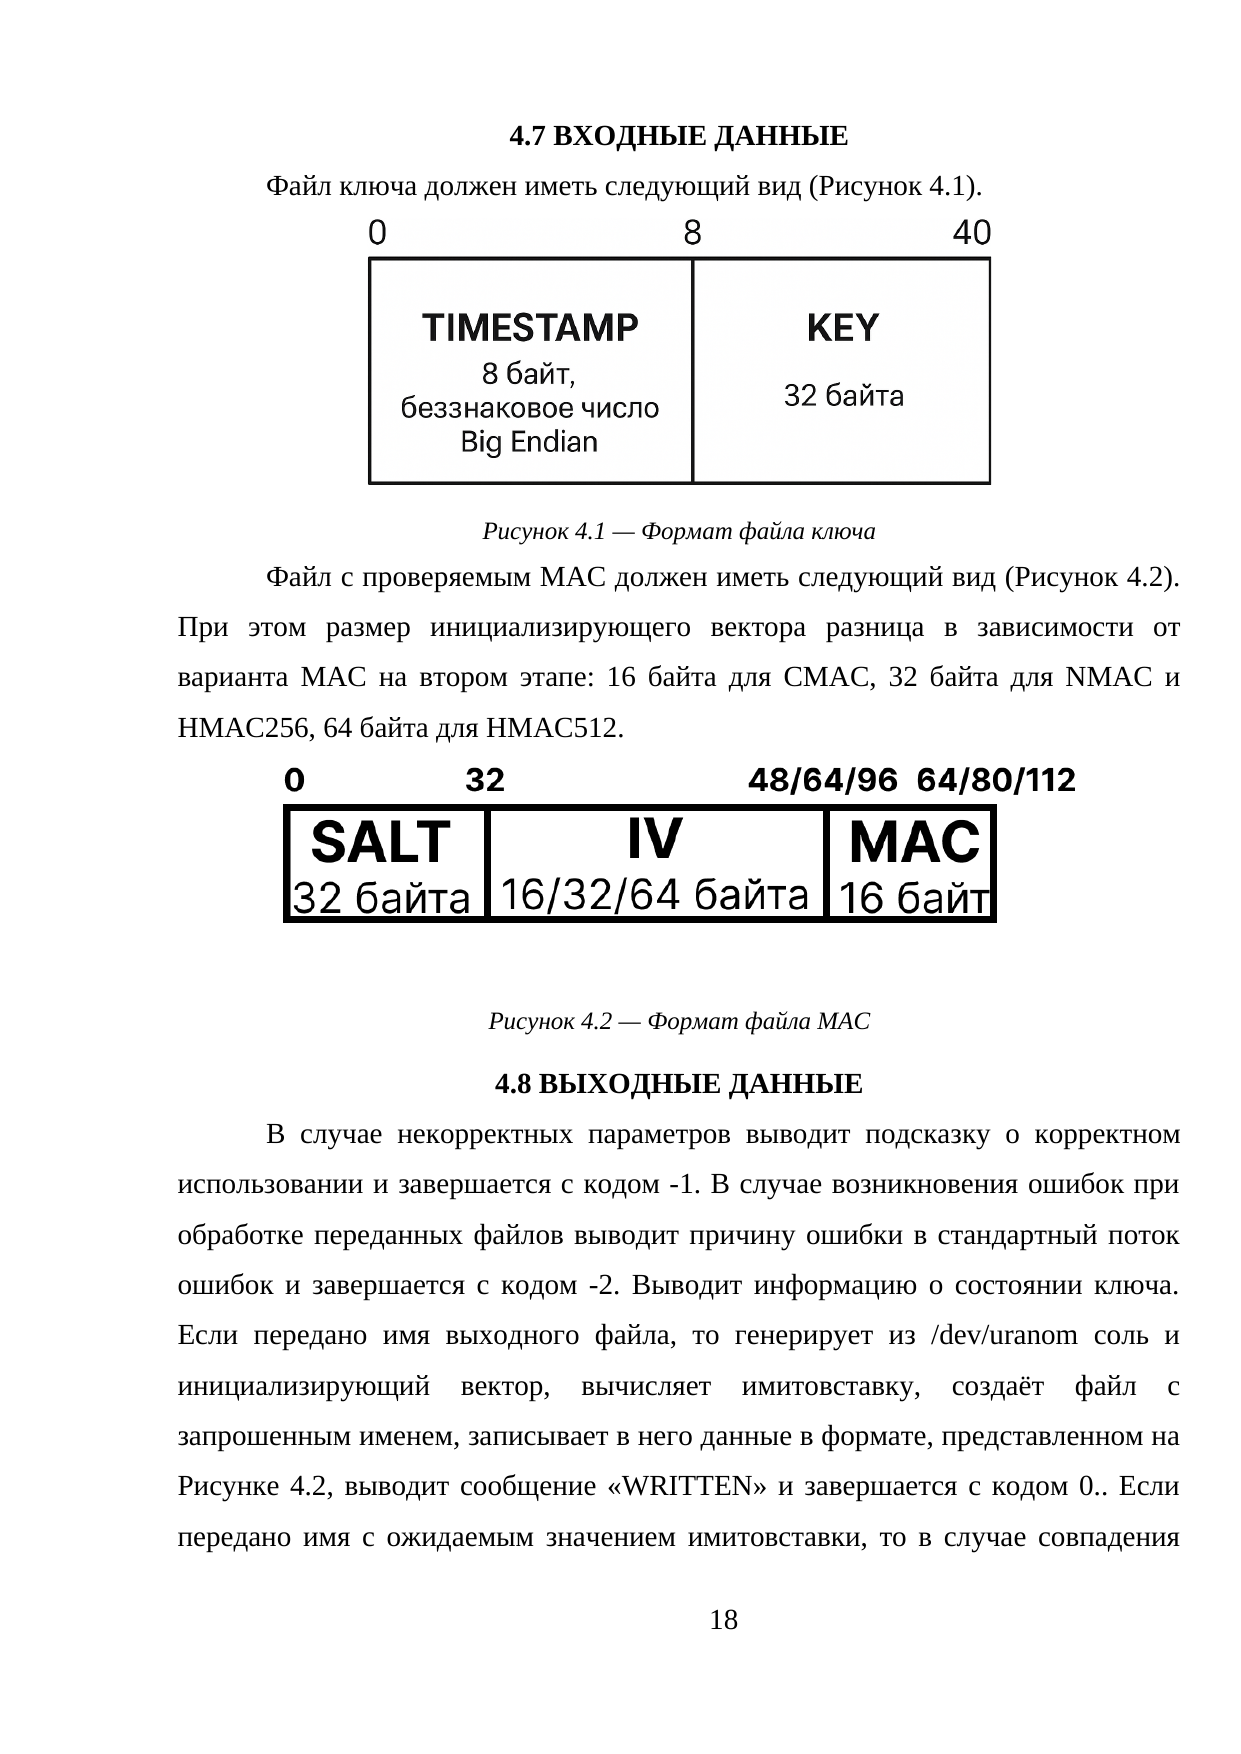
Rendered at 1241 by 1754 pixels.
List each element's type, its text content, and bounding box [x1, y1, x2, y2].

text Файл ключа должен иметь следующий вид (Рисунок 4.1). [177, 168, 1181, 202]
subtitle 4.8 ВЫХОДНЫЕ ДАННЫЕ [177, 1066, 1181, 1099]
text В случае некорректных параметров выводит подсказку о корректном использовании и завершается с кодом -1. В случае возникновения ошибок при обработке переданных файлов выводит причину ошибки в стандартный поток ошибок и завершается с кодом -2. Выводит информацию о состоянии ключа. Если передано имя выходного файла, то генерирует из /dev/uranom соль и инициализирующий вектор, вычисляет имитовставку, создаёт файл с запрошенным именем, записывает в него данные в формате, представленном на Рисунке 4.2, выводит сообщение «WRITTEN» и завершается с кодом 0.. Если передано имя с ожидаемым значением имитовставки, то в случае совпадения [177, 1116, 1181, 1552]
picture [283, 760, 1076, 923]
subtitle 4.7 ВХОДНЫЕ ДАННЫЕ [177, 118, 1181, 152]
text Файл с проверяемым MAC должен иметь следующий вид (Рисунок 4.2). При этом размер инициализирующего вектора разница в зависимости от варианта MAC на втором этапе: 16 байта для CMAC, 32 байта для NMAC и HMAC256, 64 байта для HMAC512. [177, 559, 1181, 743]
text Рисунок 4.2 — Формат файла MAC [177, 1006, 1181, 1035]
text Рисунок 4.1 — Формат файла ключа [177, 485, 1181, 544]
picture [367, 218, 992, 485]
